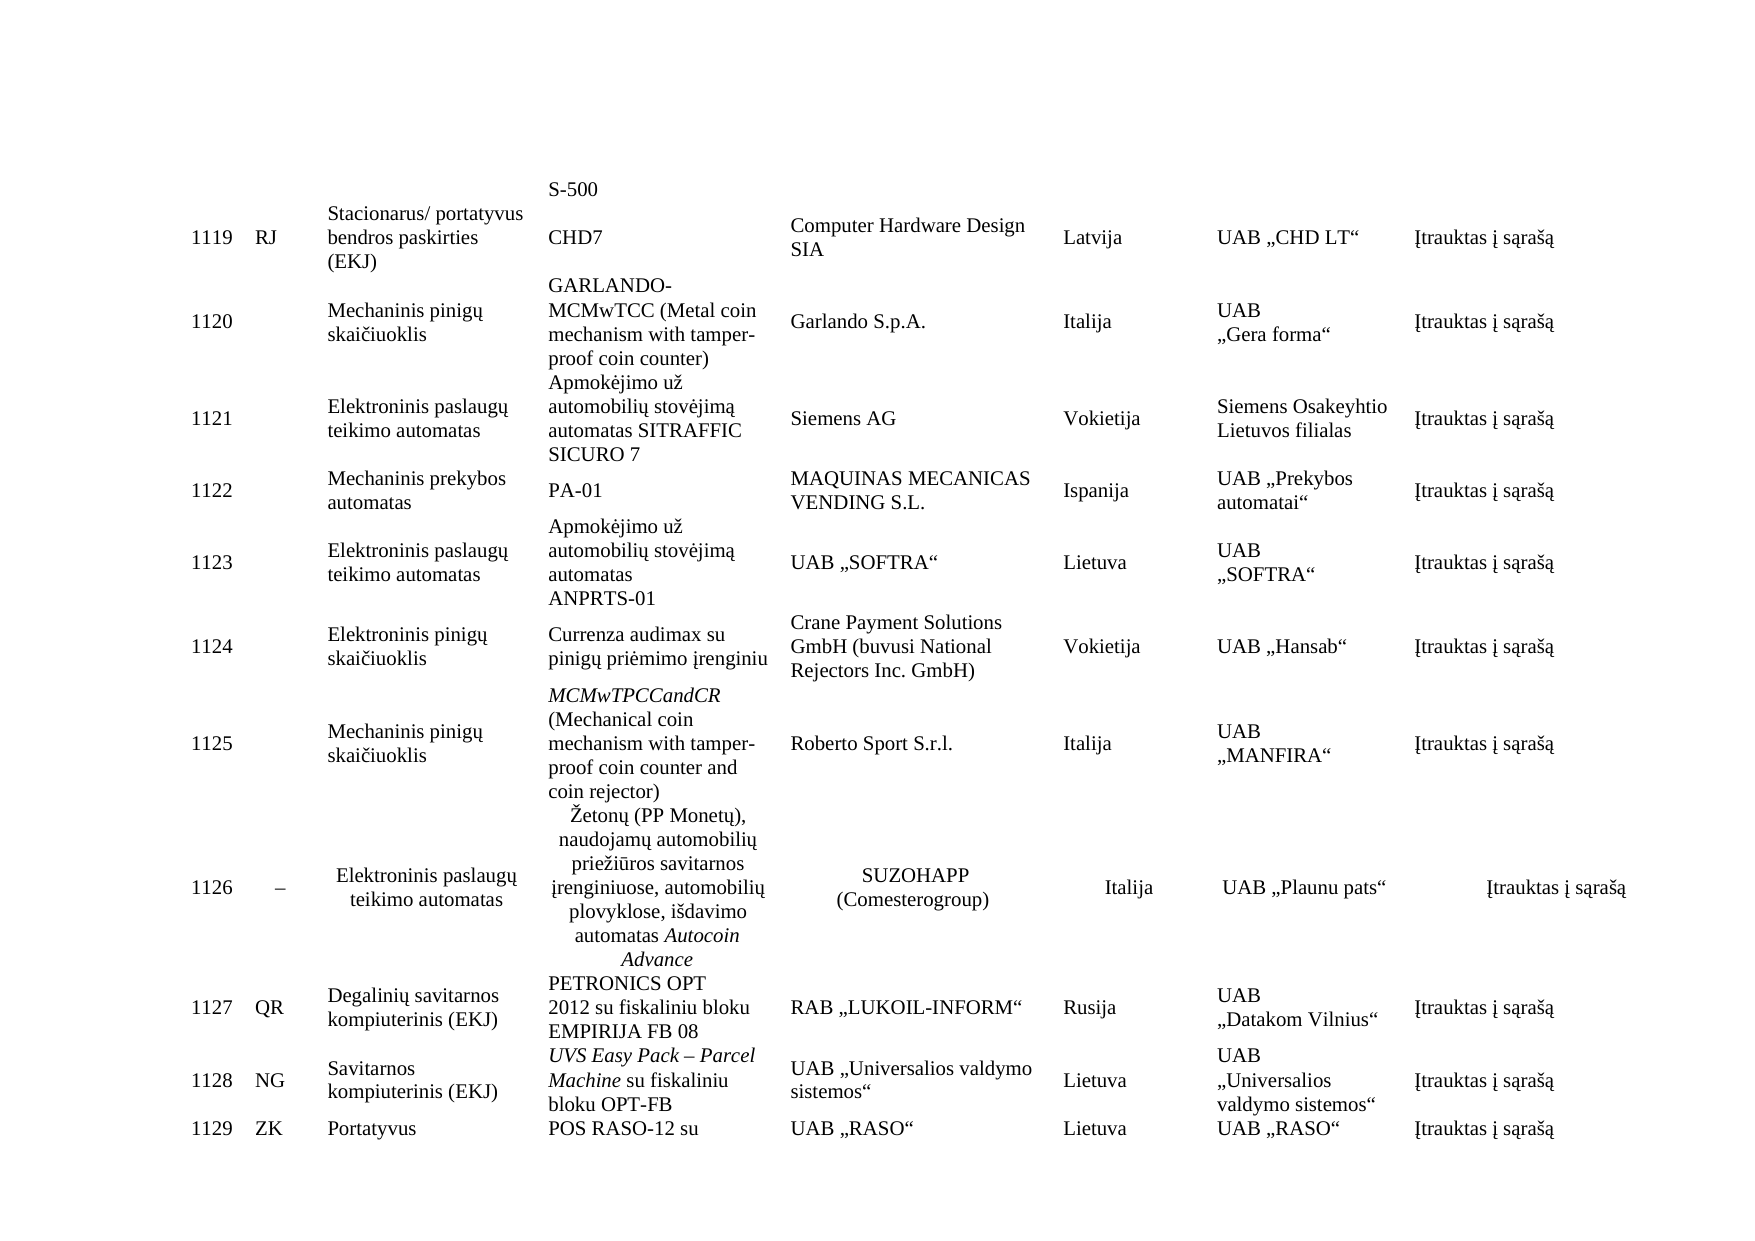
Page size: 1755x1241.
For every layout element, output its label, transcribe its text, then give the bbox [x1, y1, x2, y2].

table_cell SUZOHAPP (Comesterogroup) [779, 803, 1052, 971]
table_cell [244, 514, 316, 610]
table_cell MAQUINAS MECANICAS VENDING S.L. [779, 466, 1052, 514]
table_cell UAB „Universalios valdymo sistemos“ [779, 1044, 1052, 1116]
table_cell Vokietija [1052, 370, 1206, 466]
table_cell UVS Easy Pack – Parcel Machine su fiskaliniu bloku OPT-FB [537, 1044, 779, 1116]
table_cell Italija [1052, 274, 1206, 370]
table_cell Žetonų (PP Monetų), naudojamų automobilių priežiūros savitarnos įrenginiuose, automobilių plovyklose, išdavimo automatas Autocoin Advance [537, 803, 779, 971]
table_cell Mechaninis prekybos automatas [316, 466, 537, 514]
table_cell Apmokėjimo už automobilių stovėjimą automatas SITRAFFIC SICURO 7 [537, 370, 779, 466]
table_cell Siemens Osakeyhtio Lietuvos filialas [1206, 370, 1403, 466]
table_cell Rusija [1052, 971, 1206, 1043]
table_cell NG [244, 1044, 316, 1116]
table_cell 1127 [115, 971, 244, 1043]
table_cell [316, 177, 537, 201]
table_cell PA-01 [537, 466, 779, 514]
table_cell Įtrauktas į sąrašą [1403, 610, 1709, 682]
table_cell UAB „MANFIRA“ [1206, 683, 1403, 803]
table_cell Mechaninis pinigų skaičiuoklis [316, 683, 537, 803]
table_cell [244, 683, 316, 803]
table_cell Lietuva [1052, 514, 1206, 610]
table_cell 1129 [115, 1116, 244, 1140]
table_cell Lietuva [1052, 1116, 1206, 1140]
table_cell RAB „LUKOIL-INFORM“ [779, 971, 1052, 1043]
table_cell PETRONICS OPT 2012 su fiskaliniu bloku EMPIRIJA FB 08 [537, 971, 779, 1043]
table_cell Įtrauktas į sąrašą [1403, 466, 1709, 514]
table_cell Ispanija [1052, 466, 1206, 514]
table_cell [779, 177, 1052, 201]
table_cell [244, 177, 316, 201]
table_cell Įtrauktas į sąrašą [1403, 683, 1709, 803]
table_cell [244, 370, 316, 466]
table_cell UAB „Plaunu pats“ [1206, 803, 1403, 971]
table_cell Įtrauktas į sąrašą [1403, 803, 1709, 971]
table_cell ZK [244, 1116, 316, 1140]
table_cell 1119 [115, 201, 244, 273]
table_cell UAB „SOFTRA“ [1206, 514, 1403, 610]
table_cell 1123 [115, 514, 244, 610]
table_cell Italija [1052, 683, 1206, 803]
table_cell UAB „Gera forma“ [1206, 274, 1403, 370]
table_cell Degalinių savitarnos kompiuterinis (EKJ) [316, 971, 537, 1043]
table_cell [244, 274, 316, 370]
table_cell POS RASO-12 su [537, 1116, 779, 1140]
table_cell [1403, 177, 1709, 201]
table_cell Įtrauktas į sąrašą [1403, 274, 1709, 370]
table_cell Įtrauktas į sąrašą [1403, 1116, 1709, 1140]
table_cell Vokietija [1052, 610, 1206, 682]
table_cell UAB „RASO“ [1206, 1116, 1403, 1140]
table_cell [1206, 177, 1403, 201]
table_cell Latvija [1052, 201, 1206, 273]
table_cell [244, 466, 316, 514]
table_cell Įtrauktas į sąrašą [1403, 1044, 1709, 1116]
table_cell 1122 [115, 466, 244, 514]
table_cell 1124 [115, 610, 244, 682]
table_cell Savitarnos kompiuterinis (EKJ) [316, 1044, 537, 1116]
table_cell Garlando S.p.A. [779, 274, 1052, 370]
table_cell Elektroninis pinigų skaičiuoklis [316, 610, 537, 682]
table_cell 1121 [115, 370, 244, 466]
table_cell Įtrauktas į sąrašą [1403, 514, 1709, 610]
table_cell UAB „Universalios valdymo sistemos“ [1206, 1044, 1403, 1116]
table_cell [244, 610, 316, 682]
table_cell Įtrauktas į sąrašą [1403, 370, 1709, 466]
table_cell S-500 [537, 177, 779, 201]
table_cell UAB „CHD LT“ [1206, 201, 1403, 273]
table_cell UAB „Prekybos automatai“ [1206, 466, 1403, 514]
table_cell Elektroninis paslaugų teikimo automatas [316, 514, 537, 610]
table_cell 1120 [115, 274, 244, 370]
table_cell 1126 [115, 803, 244, 971]
table_cell GARLANDO-MCMwTCC (Metal coin mechanism with tamper-proof coin counter) [537, 274, 779, 370]
table_cell Italija [1052, 803, 1206, 971]
table_cell UAB „Datakom Vilnius“ [1206, 971, 1403, 1043]
table_cell UAB „Hansab“ [1206, 610, 1403, 682]
table_cell – [244, 803, 316, 971]
table_cell 1125 [115, 683, 244, 803]
table_cell Mechaninis pinigų skaičiuoklis [316, 274, 537, 370]
table_cell Siemens AG [779, 370, 1052, 466]
table_cell Įtrauktas į sąrašą [1403, 971, 1709, 1043]
table_cell [115, 177, 244, 201]
table_cell Apmokėjimo už automobilių stovėjimą automatas ANPRTS-01 [537, 514, 779, 610]
table_cell Computer Hardware Design SIA [779, 201, 1052, 273]
table_cell Crane Payment Solutions GmbH (buvusi National Rejectors Inc. GmbH) [779, 610, 1052, 682]
table_cell Elektroninis paslaugų teikimo automatas [316, 370, 537, 466]
table_cell Currenza audimax su pinigų priėmimo įrenginiu [537, 610, 779, 682]
table_cell MCMwTPCCandCR (Mechanical coin mechanism with tamper-proof coin counter and coin rejector) [537, 683, 779, 803]
table_cell Stacionarus/ portatyvus bendros paskirties (EKJ) [316, 201, 537, 273]
table_cell QR [244, 971, 316, 1043]
table_cell Roberto Sport S.r.l. [779, 683, 1052, 803]
table_cell UAB „SOFTRA“ [779, 514, 1052, 610]
table_cell Lietuva [1052, 1044, 1206, 1116]
table_cell 1128 [115, 1044, 244, 1116]
table_cell Portatyvus [316, 1116, 537, 1140]
table_cell UAB „RASO“ [779, 1116, 1052, 1140]
table_cell RJ [244, 201, 316, 273]
table_cell Įtrauktas į sąrašą [1403, 201, 1709, 273]
table_cell [1052, 177, 1206, 201]
table_cell Elektroninis paslaugų teikimo automatas [316, 803, 537, 971]
table_cell CHD7 [537, 201, 779, 273]
